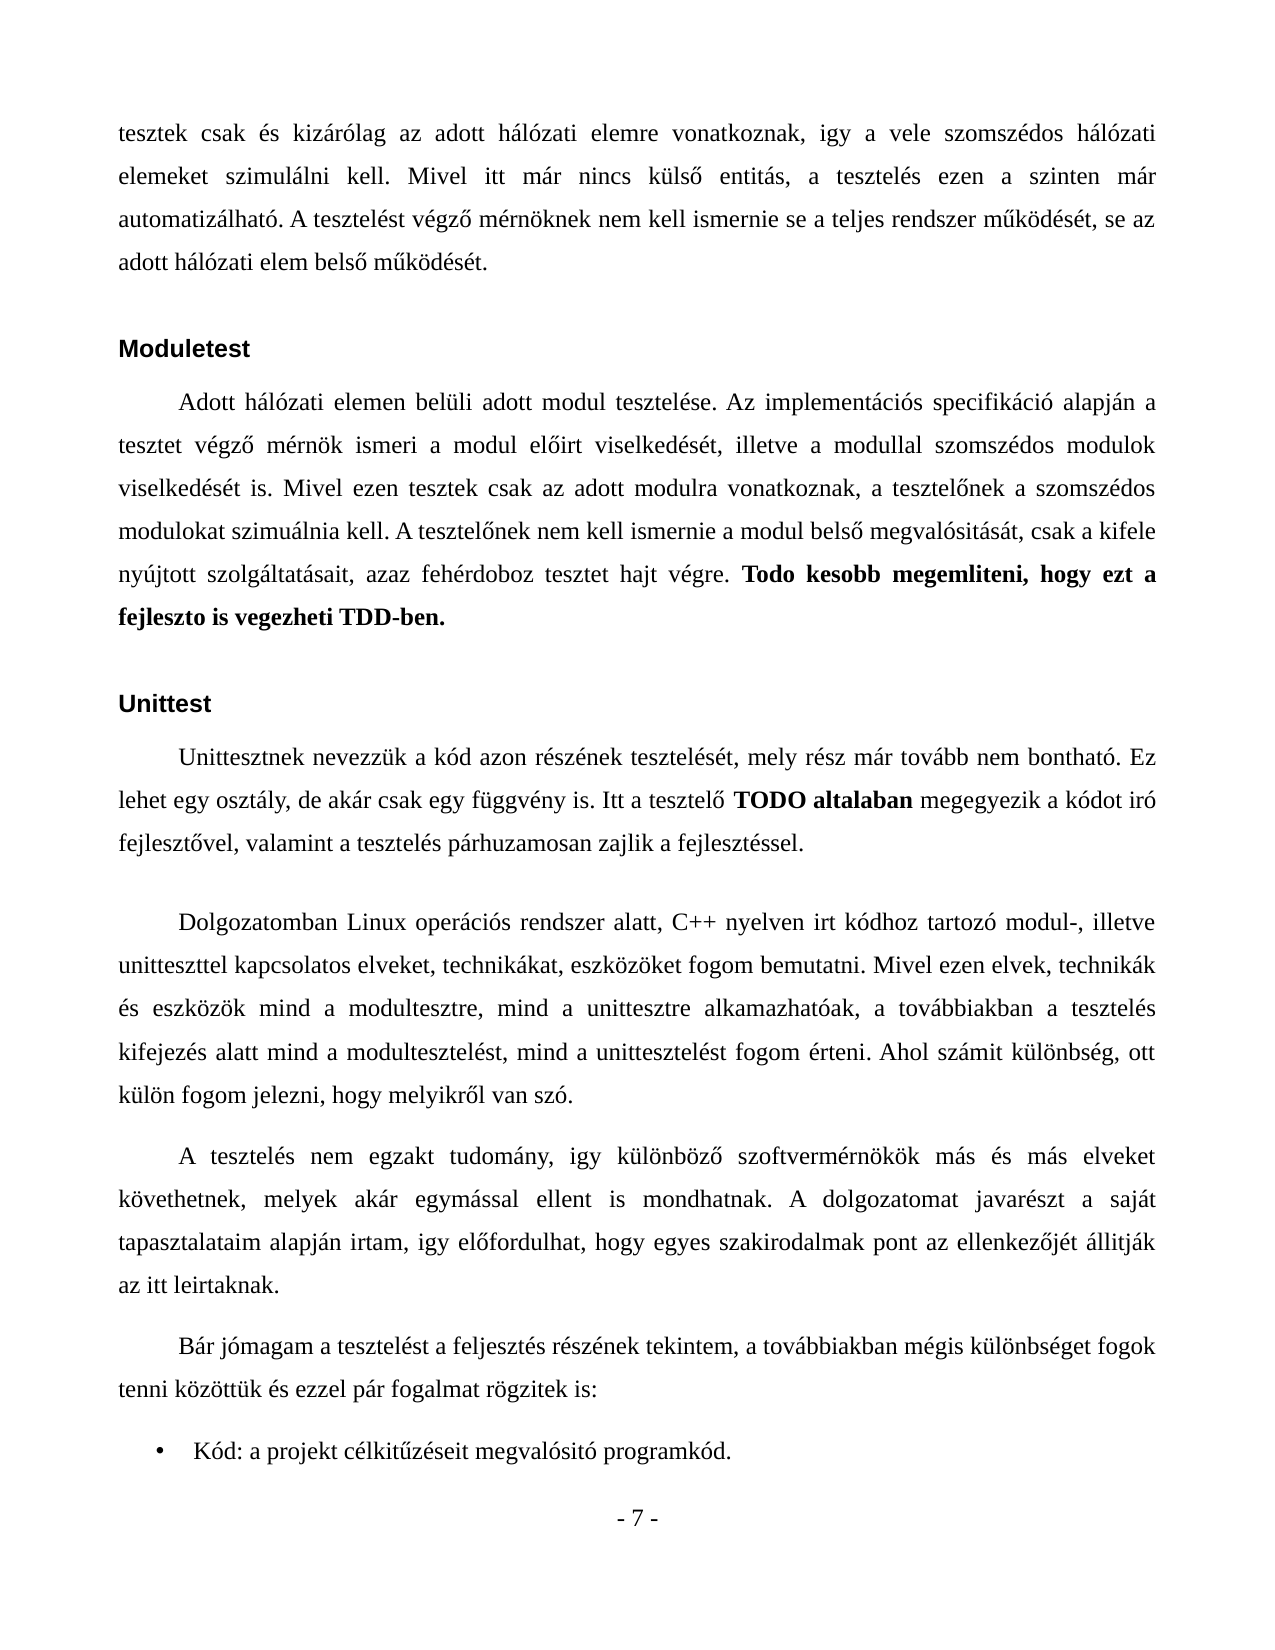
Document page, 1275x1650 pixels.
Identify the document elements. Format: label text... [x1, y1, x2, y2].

list Kód: a projekt célkitűzéseit megvalósitó programkód. [156, 1436, 1157, 1464]
text Dolgozatomban Linux operációs rendszer alatt, C++ nyelven irt kódhoz tartozó modul-, illetve unitteszttel kapcsolatos elveket, technikákat, eszközöket fogom bemutatni. Mivel ezen elvek, technikák és eszközök mind a modultesztre, mind a unittesztre alkamazhatóak, a továbbiakban a tesztelés kifejezés alatt mind a modultesztelést, mind a unittesztelést fogom érteni. Ahol számit különbség, ott külön fogom jelezni, hogy melyikről van szó. [118, 907, 1157, 1108]
text Adott hálózati elemen belüli adott modul tesztelése. Az implementációs specifikáció alapján a tesztet végző mérnök ismeri a modul előirt viselkedését, illetve a modullal szomszédos modulok viselkedését is. Mivel ezen tesztek csak az adott modulra vonatkoznak, a tesztelőnek a szomszédos modulokat szimuálnia kell. A tesztelőnek nem kell ismernie a modul belső megvalósitását, csak a kifele nyújtott szolgáltatásait, azaz fehérdoboz tesztet hajt végre. Todo kesobb megemliteni, hogy ezt a fejleszto is vegezheti TDD-ben. [118, 387, 1157, 631]
text tesztek csak és kizárólag az adott hálózati elemre vonatkoznak, igy a vele szomszédos hálózati elemeket szimulálni kell. Mivel itt már nincs külső entitás, a tesztelés ezen a szinten már automatizálható. A tesztelést végző mérnöknek nem kell ismernie se a teljes rendszer működését, se az adott hálózati elem belső működését. [118, 118, 1157, 276]
text Bár jómagam a tesztelést a feljesztés részének tekintem, a továbbiakban mégis különbséget fogok tenni közöttük és ezzel pár fogalmat rögzitek is: [118, 1331, 1157, 1403]
subtitle Moduletest [118, 334, 1157, 363]
subtitle Unittest [118, 689, 1157, 718]
text A tesztelés nem egzakt tudomány, igy különböző szoftvermérnökök más és más elveket követhetnek, melyek akár egymással ellent is mondhatnak. A dolgozatomat javarészt a saját tapasztalataim alapján irtam, igy előfordulhat, hogy egyes szakirodalmak pont az ellenkezőjét állitják az itt leirtaknak. [118, 1141, 1157, 1299]
text Unittesztnek nevezzük a kód azon részének tesztelését, mely rész már tovább nem bontható. Ez lehet egy osztály, de akár csak egy függvény is. Itt a tesztelő TODO altalaban megegyezik a kódot iró fejlesztővel, valamint a tesztelés párhuzamosan zajlik a fejlesztéssel. [118, 742, 1157, 857]
